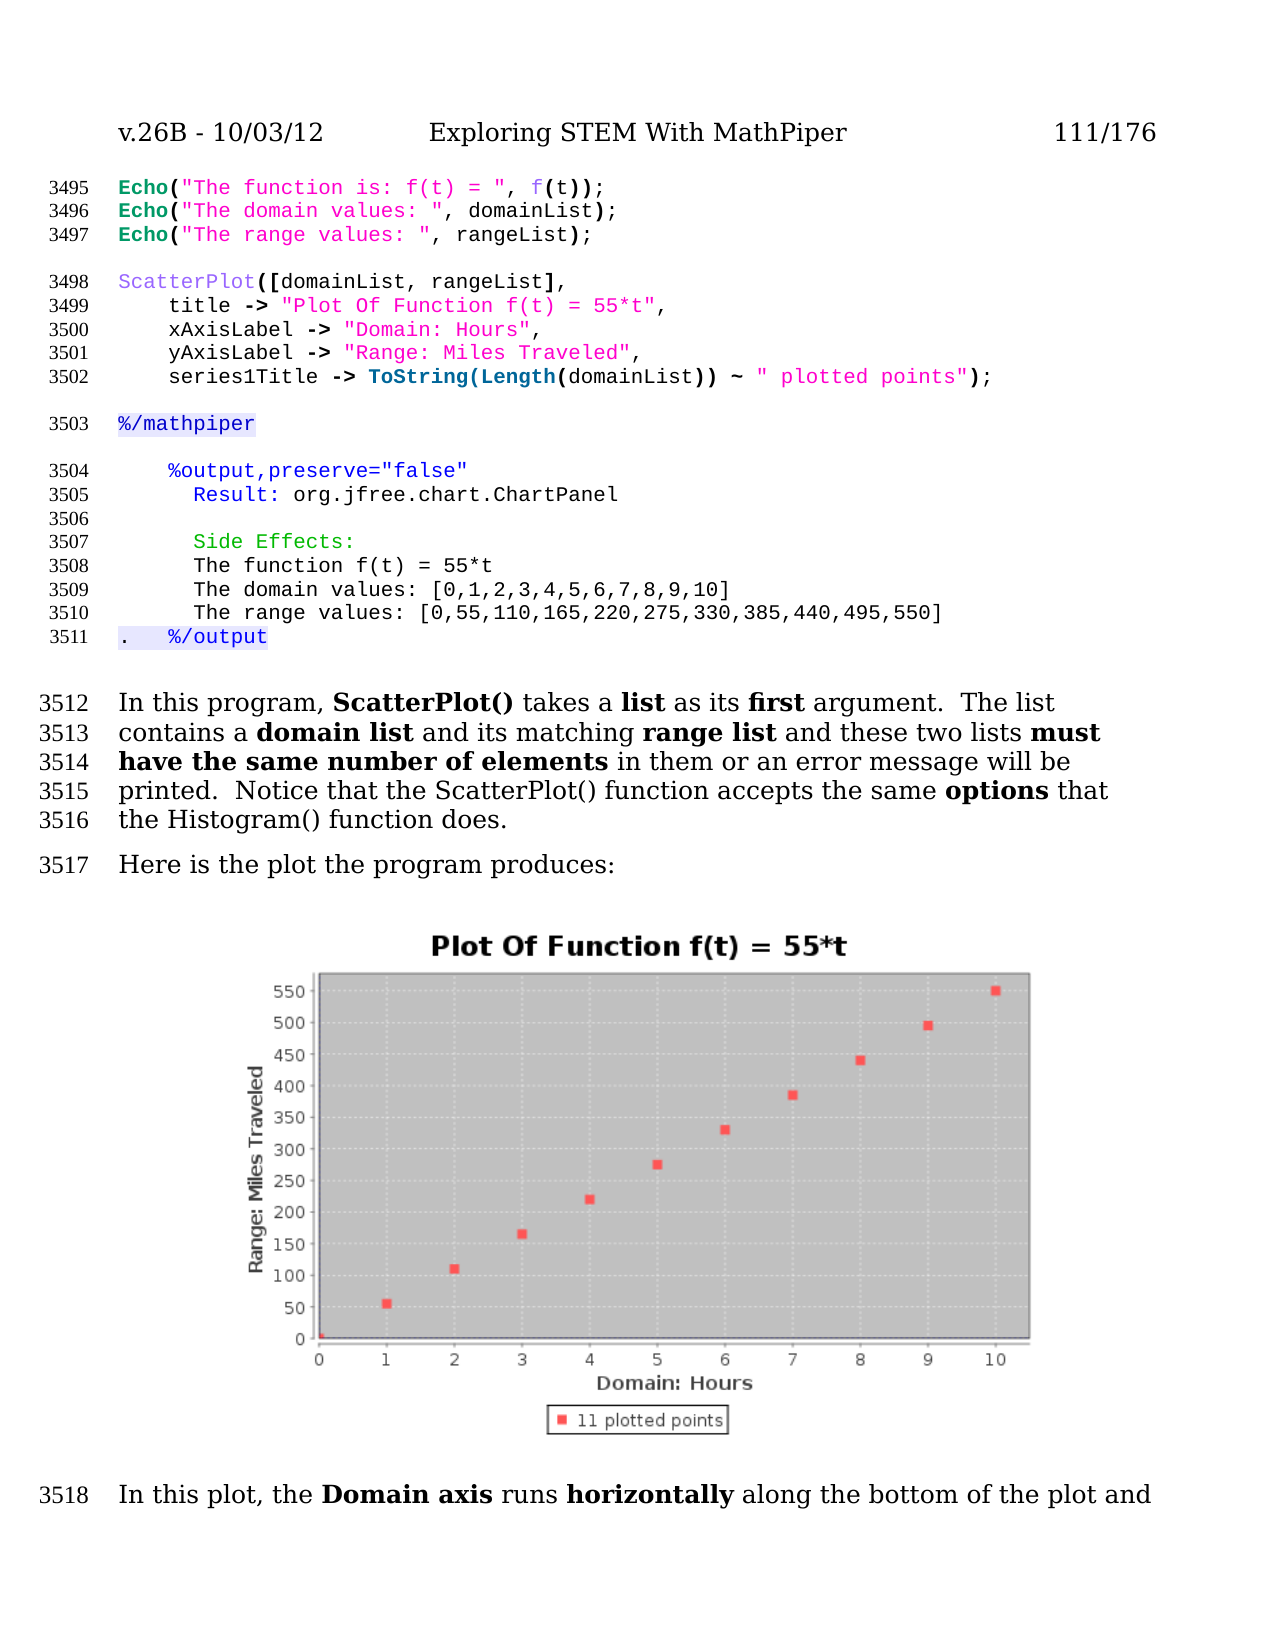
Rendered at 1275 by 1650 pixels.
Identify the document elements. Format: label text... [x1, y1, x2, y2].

text Side Effects: [118, 531, 1157, 555]
text . %/output [118, 626, 1157, 650]
text The domain values: [0,1,2,3,4,5,6,7,8,9,10] [118, 579, 1157, 602]
text ScatterPlot([domainList, rangeList], [118, 271, 1157, 295]
text Result: org.jfree.chart.ChartPanel [118, 484, 1157, 508]
picture [230, 929, 1046, 1436]
text The range values: [0,55,110,165,220,275,330,385,440,495,550] [118, 602, 1157, 626]
text series1Title -> ToString(Length(domainList)) ~ " plotted points"); [118, 366, 1157, 389]
text xAxisLabel -> "Domain: Hours", [118, 319, 1157, 342]
text title -> "Plot Of Function f(t) = 55*t", [118, 295, 1157, 319]
text %output,preserve="false" [118, 461, 1157, 484]
text Echo("The range values: ", rangeList); [118, 224, 1157, 248]
text In this plot, the Domain axis runs horizontally along the bottom of the plot and [118, 1480, 1157, 1509]
text Here is the plot the program produces: [118, 850, 1157, 879]
text %/mathpiper [118, 413, 1157, 437]
text yAxisLabel -> "Range: Miles Traveled", [118, 342, 1157, 366]
text Echo("The function is: f(t) = ", f(t)); [118, 177, 1157, 200]
text In this program, ScatterPlot() takes a list as its first argument. The list contains a domain list and its matching range list and these two lists must have the same number of elements in them or an error message will be printed. Notice that the ScatterPlot() function accepts the same options that the Histogram() function does. [118, 688, 1157, 835]
text The function f(t) = 55*t [118, 555, 1157, 579]
text Echo("The domain values: ", domainList); [118, 200, 1157, 224]
